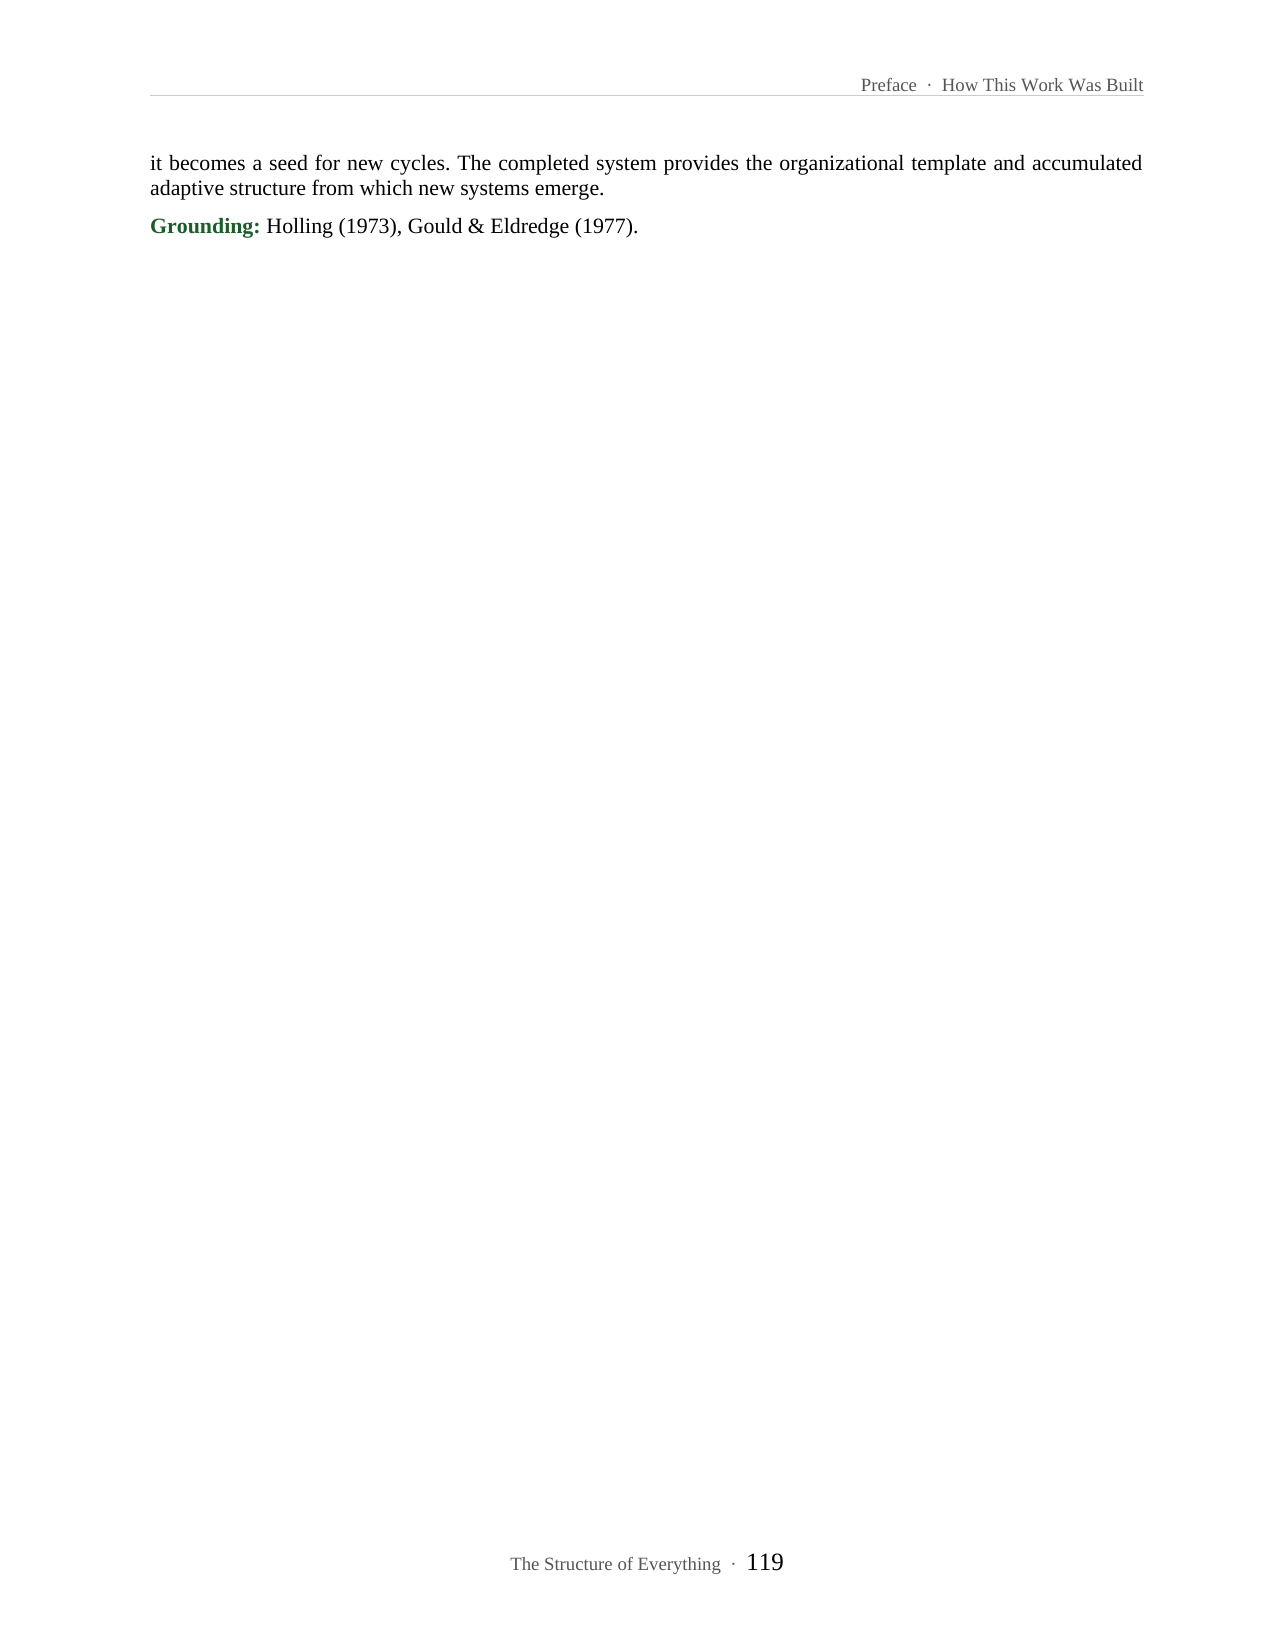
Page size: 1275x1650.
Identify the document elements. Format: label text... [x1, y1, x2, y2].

text Grounding: Holling (1973), Gould & Eldredge (1977). [150, 213, 1144, 238]
text it becomes a seed for new cycles. The completed system provides the organizational template and accumulated adaptive structure from which new systems emerge. [150, 150, 1144, 200]
